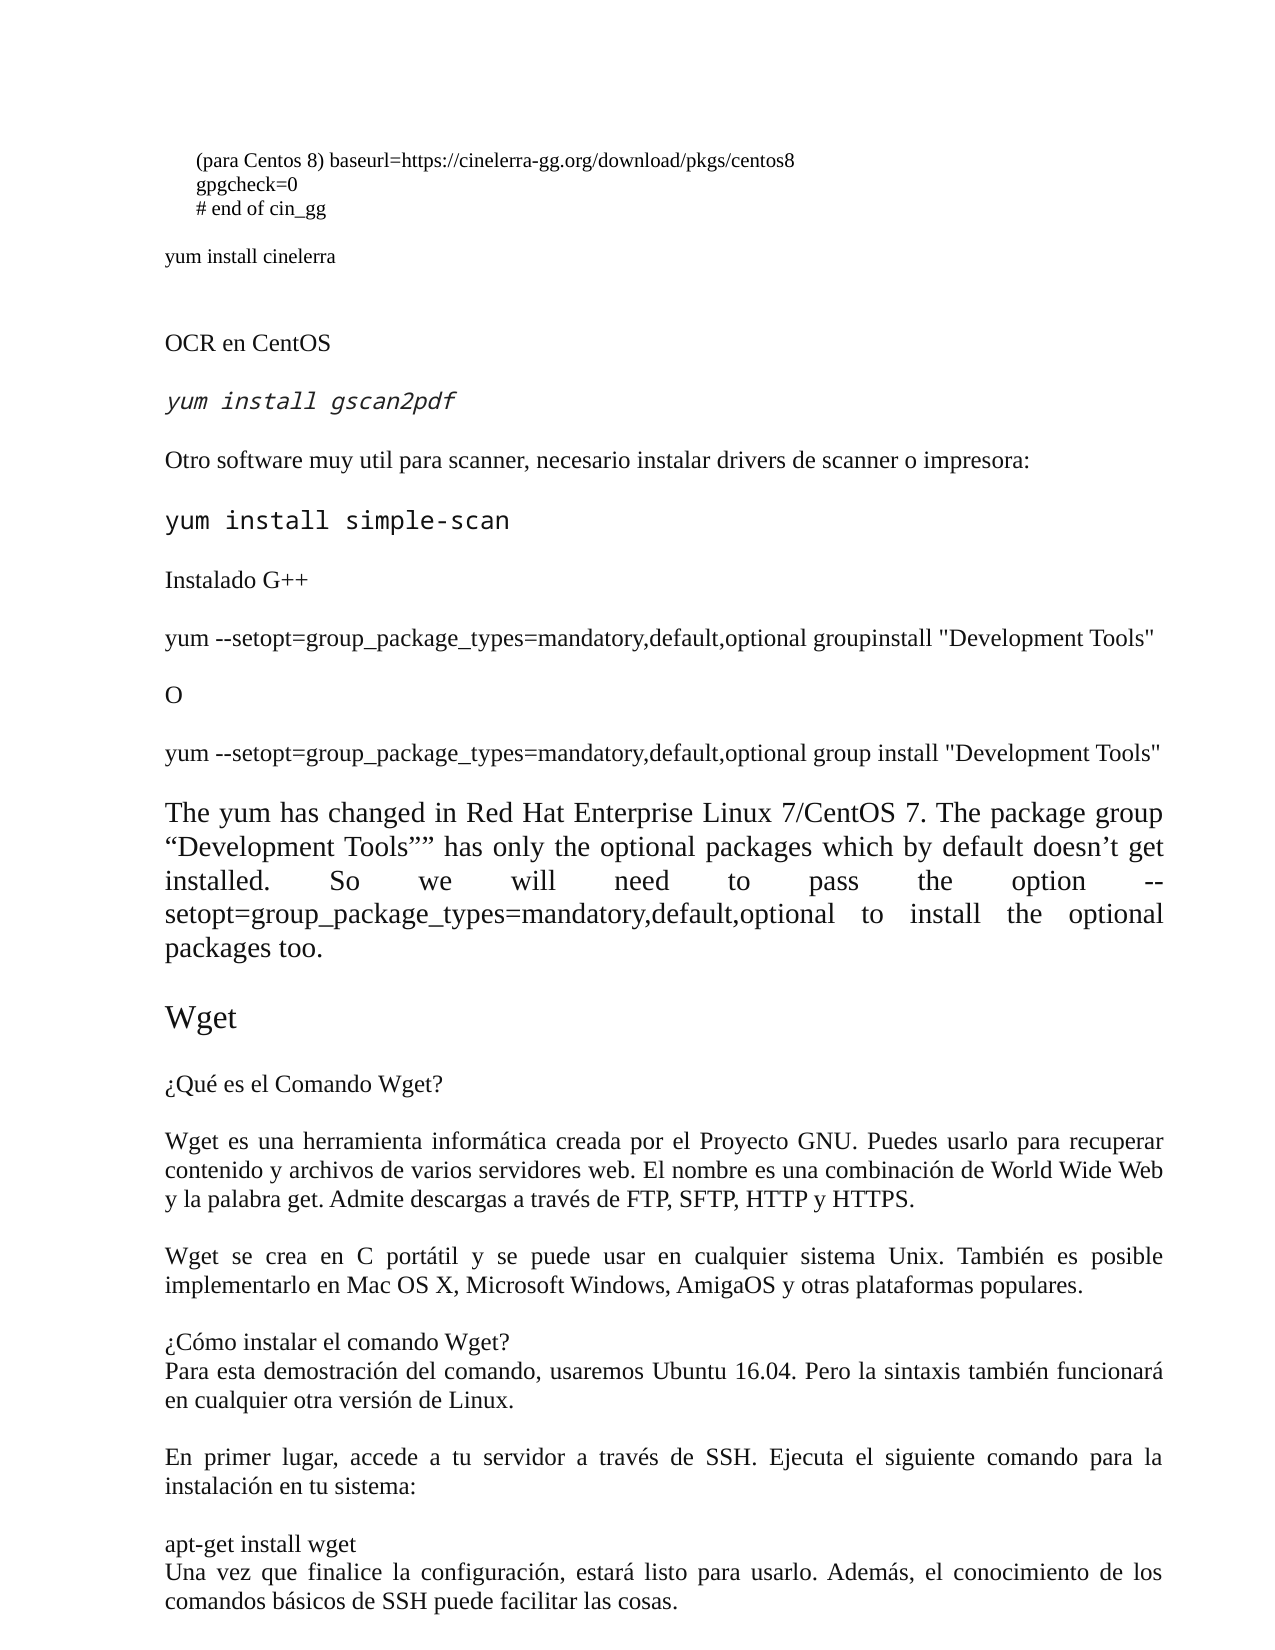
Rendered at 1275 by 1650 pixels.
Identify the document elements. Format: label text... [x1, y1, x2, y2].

text Wget [164, 997, 1164, 1035]
text (para Centos 8) baseurl=https://cinelerra-gg.org/download/pkgs/centos8 gpgcheck=0 # end of cin_gg [196, 148, 1164, 220]
text En primer lugar, accede a tu servidor a través de SSH. Ejecuta el siguiente comando para la instalación en tu sistema: [164, 1442, 1164, 1500]
text yum --setopt=group_package_types=mandatory,default,optional group install "Development Tools" [164, 738, 1164, 767]
text ¿Cómo instalar el comando Wget? [164, 1327, 1164, 1356]
text The yum has changed in Red Hat Enterprise Linux 7/CentOS 7. The package group “Development Tools”” has only the optional packages which by default doesn’t get installed. So we will need to pass the option --setopt=group_package_types=mandatory,default,optional to install the optional packages too. [164, 796, 1164, 963]
text OCR en CentOS [164, 328, 1164, 357]
text yum install cinelerra [164, 244, 1164, 268]
text Instalado G++ [164, 566, 1164, 594]
text apt-get install wget [164, 1529, 1164, 1557]
text yum install gscan2pdf [164, 385, 1164, 417]
text yum --setopt=group_package_types=mandatory,default,optional groupinstall "Development Tools" [164, 623, 1164, 652]
text ¿Qué es el Comando Wget? [164, 1069, 1164, 1097]
text Otro software muy util para scanner, necesario instalar drivers de scanner o impresora: [164, 445, 1164, 474]
text O [164, 681, 1164, 709]
text yum install simple-scan [164, 503, 1164, 537]
text Para esta demostración del comando, usaremos Ubuntu 16.04. Pero la sintaxis también funcionará en cualquier otra versión de Linux. [164, 1356, 1164, 1414]
text Wget se crea en C portátil y se puede usar en cualquier sistema Unix. También es posible implementarlo en Mac OS X, Microsoft Windows, AmigaOS y otras plataformas populares. [164, 1241, 1164, 1299]
text Wget es una herramienta informática creada por el Proyecto GNU. Puedes usarlo para recuperar contenido y archivos de varios servidores web. El nombre es una combinación de World Wide Web y la palabra get. Admite descargas a través de FTP, SFTP, HTTP y HTTPS. [164, 1126, 1164, 1212]
text Una vez que finalice la configuración, estará listo para usarlo. Además, el conocimiento de los comandos básicos de SSH puede facilitar las cosas. [164, 1557, 1164, 1615]
